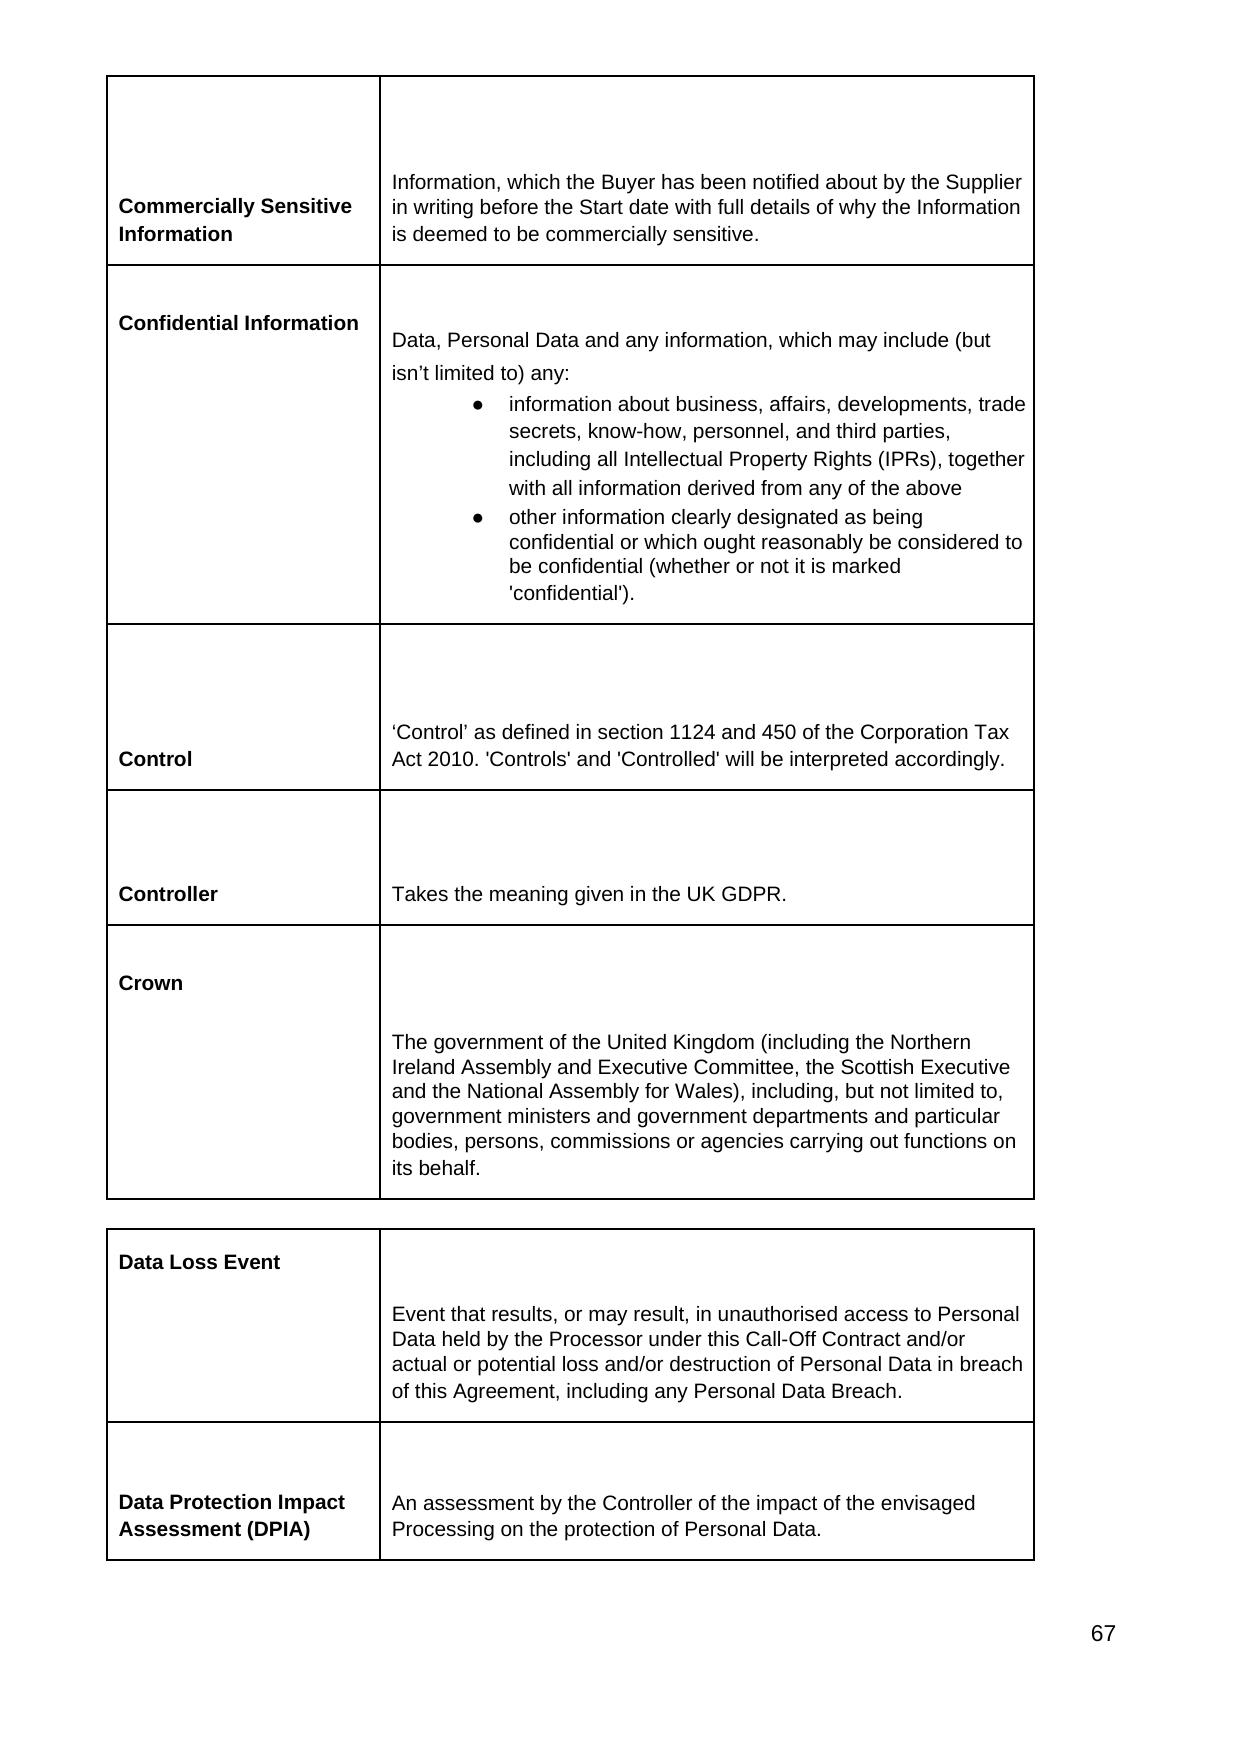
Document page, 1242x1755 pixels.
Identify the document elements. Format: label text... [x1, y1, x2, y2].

table_cell Data, Personal Data and any information, which may include (but isn’t limited to) any: information about business, affairs, developments, trade secrets, know-how, personnel, and third parties, including all Intellectual Property Rights (IPRs), together with all information derived from any of the above other information clearly designated as being confidential or which ought reasonably be considered to be confidential (whether or not it is marked 'confidential'). [381, 266, 1033, 623]
table_cell Data Protection Impact Assessment (DPIA) [108, 1423, 379, 1559]
table_header Data Loss Event [108, 1230, 379, 1421]
table_cell Information, which the Buyer has been notified about by the Supplier in writing before the Start date with full details of why the Information is deemed to be commercially sensitive. [381, 77, 1033, 264]
table_cell An assessment by the Controller of the impact of the envisaged Processing on the protection of Personal Data. [381, 1423, 1033, 1559]
table_cell The government of the United Kingdom (including the Northern Ireland Assembly and Executive Committee, the Scottish Executive and the National Assembly for Wales), including, but not limited to, government ministers and government departments and particular bodies, persons, commissions or agencies carrying out functions on its behalf. [381, 926, 1033, 1198]
table_cell Confidential Information [108, 266, 379, 623]
table_cell ‘Control’ as defined in section 1124 and 450 of the Corporation Tax Act 2010. 'Controls' and 'Controlled' will be interpreted accordingly. [381, 625, 1033, 789]
table_cell Takes the meaning given in the UK GDPR. [381, 791, 1033, 924]
table_cell Crown [108, 926, 379, 1198]
table_cell Commercially Sensitive Information [108, 77, 379, 264]
table_cell Control [108, 625, 379, 789]
table_cell Controller [108, 791, 379, 924]
table_header Event that results, or may result, in unauthorised access to Personal Data held by the Processor under this Call-Off Contract and/or actual or potential loss and/or destruction of Personal Data in breach of this Agreement, including any Personal Data Breach. [381, 1230, 1033, 1421]
